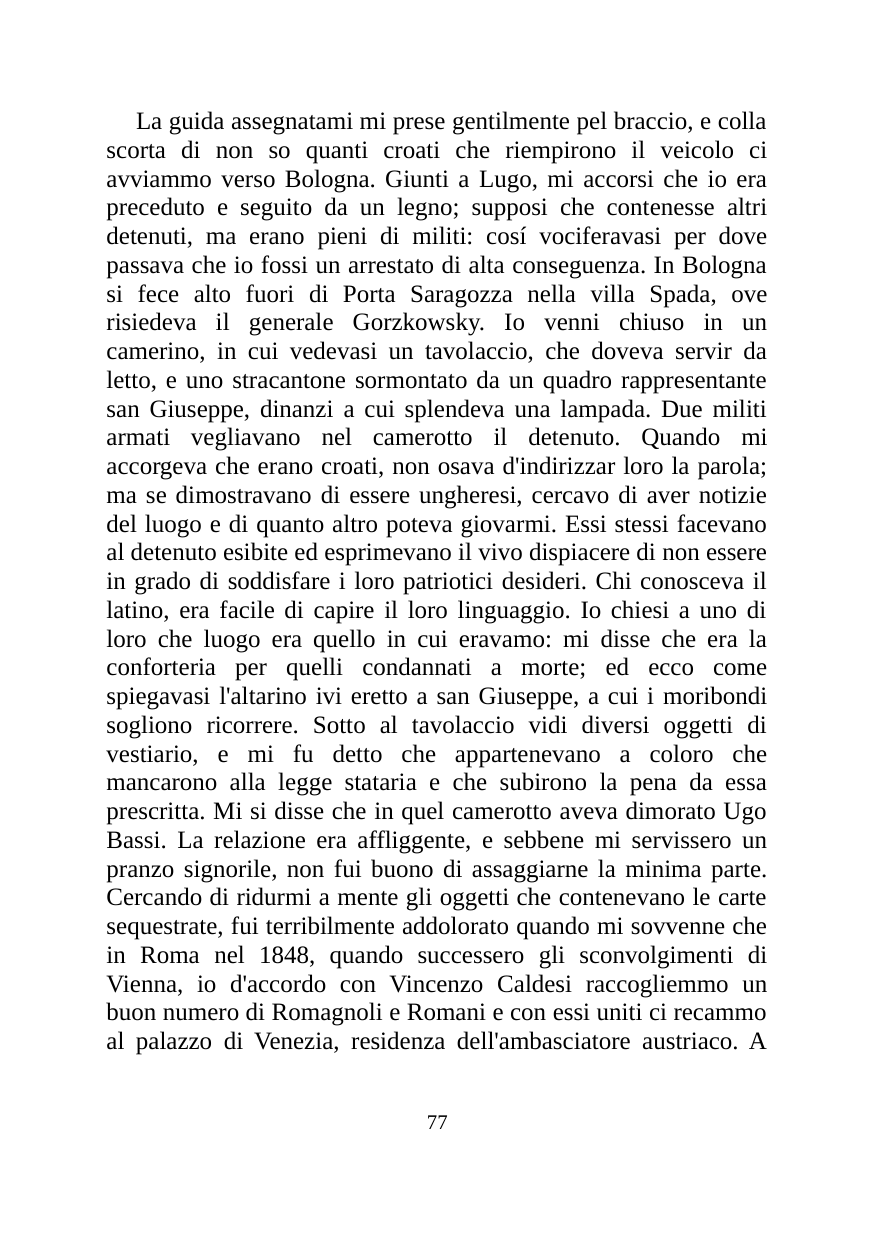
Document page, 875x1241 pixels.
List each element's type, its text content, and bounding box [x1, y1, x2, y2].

text La guida assegnatami mi prese gentilmente pel braccio, e colla scorta di non so quanti croati che riempirono il veicolo ci avviammo verso Bologna. Giunti a Lugo, mi accorsi che io era preceduto e seguito da un legno; supposi che contenesse altri detenuti, ma erano pieni di militi: cosí vociferavasi per dove passava che io fossi un arrestato di alta conseguenza. In Bologna si fece alto fuori di Porta Saragozza nella villa Spada, ove risiedeva il generale Gorzkowsky. Io venni chiuso in un camerino, in cui vedevasi un tavolaccio, che doveva servir da letto, e uno stracantone sormontato da un quadro rappresentante san Giuseppe, dinanzi a cui splendeva una lampada. Due militi armati vegliavano nel camerotto il detenuto. Quando mi accorgeva che erano croati, non osava d'indirizzar loro la parola; ma se dimostravano di essere ungheresi, cercavo di aver notizie del luogo e di quanto altro poteva giovarmi. Essi stessi facevano al detenuto esibite ed esprimevano il vivo dispiacere di non essere in grado di soddisfare i loro patriotici desideri. Chi conosceva il latino, era facile di capire il loro linguaggio. Io chiesi a uno di loro che luogo era quello in cui eravamo: mi disse che era la conforteria per quelli condannati a morte; ed ecco come spiegavasi l'altarino ivi eretto a san Giuseppe, a cui i moribondi sogliono ricorrere. Sotto al tavolaccio vidi diversi oggetti di vestiario, e mi fu detto che appartenevano a coloro che mancarono alla legge stataria e che subirono la pena da essa prescritta. Mi si disse che in quel camerotto aveva dimorato Ugo Bassi. La relazione era affliggente, e sebbene mi servissero un pranzo signorile, non fui buono di assaggiarne la minima parte. Cercando di ridurmi a mente gli oggetti che contenevano le carte sequestrate, fui terribilmente addolorato quando mi sovvenne che in Roma nel 1848, quando successero gli sconvolgimenti di Vienna, io d'accordo con Vincenzo Caldesi raccogliemmo un buon numero di Romagnoli e Romani e con essi uniti ci recammo al palazzo di Venezia, residenza dell'ambasciatore austriaco. A [106, 106, 768, 1055]
